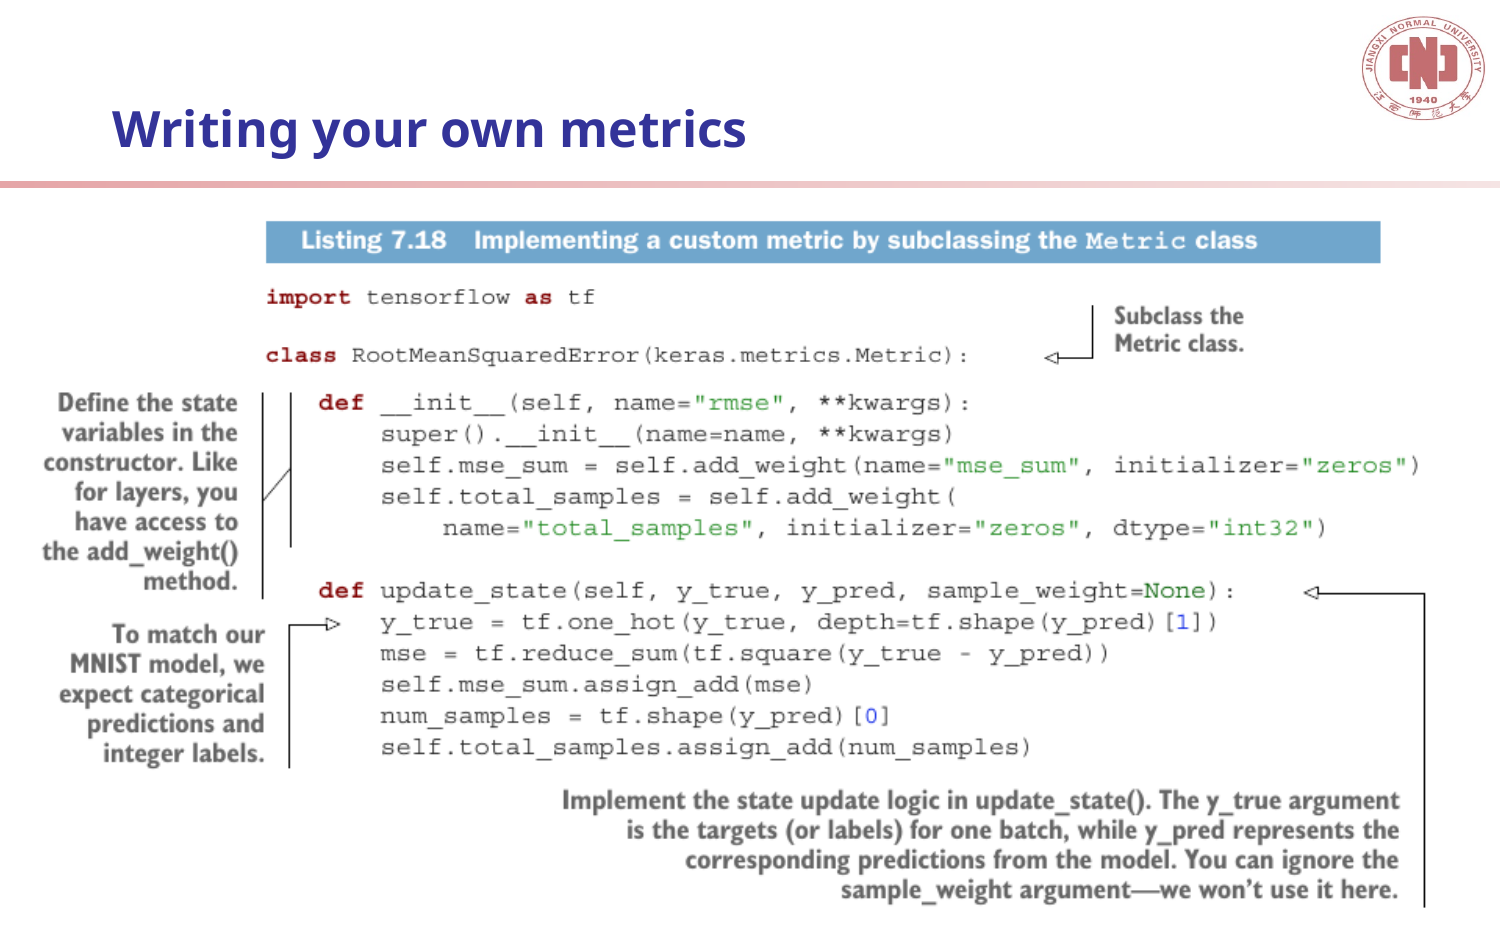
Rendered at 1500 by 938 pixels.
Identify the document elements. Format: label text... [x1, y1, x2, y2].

title Writing your own metrics [112, 37, 1351, 162]
picture [37, 217, 1438, 922]
picture [1360, 15, 1486, 121]
